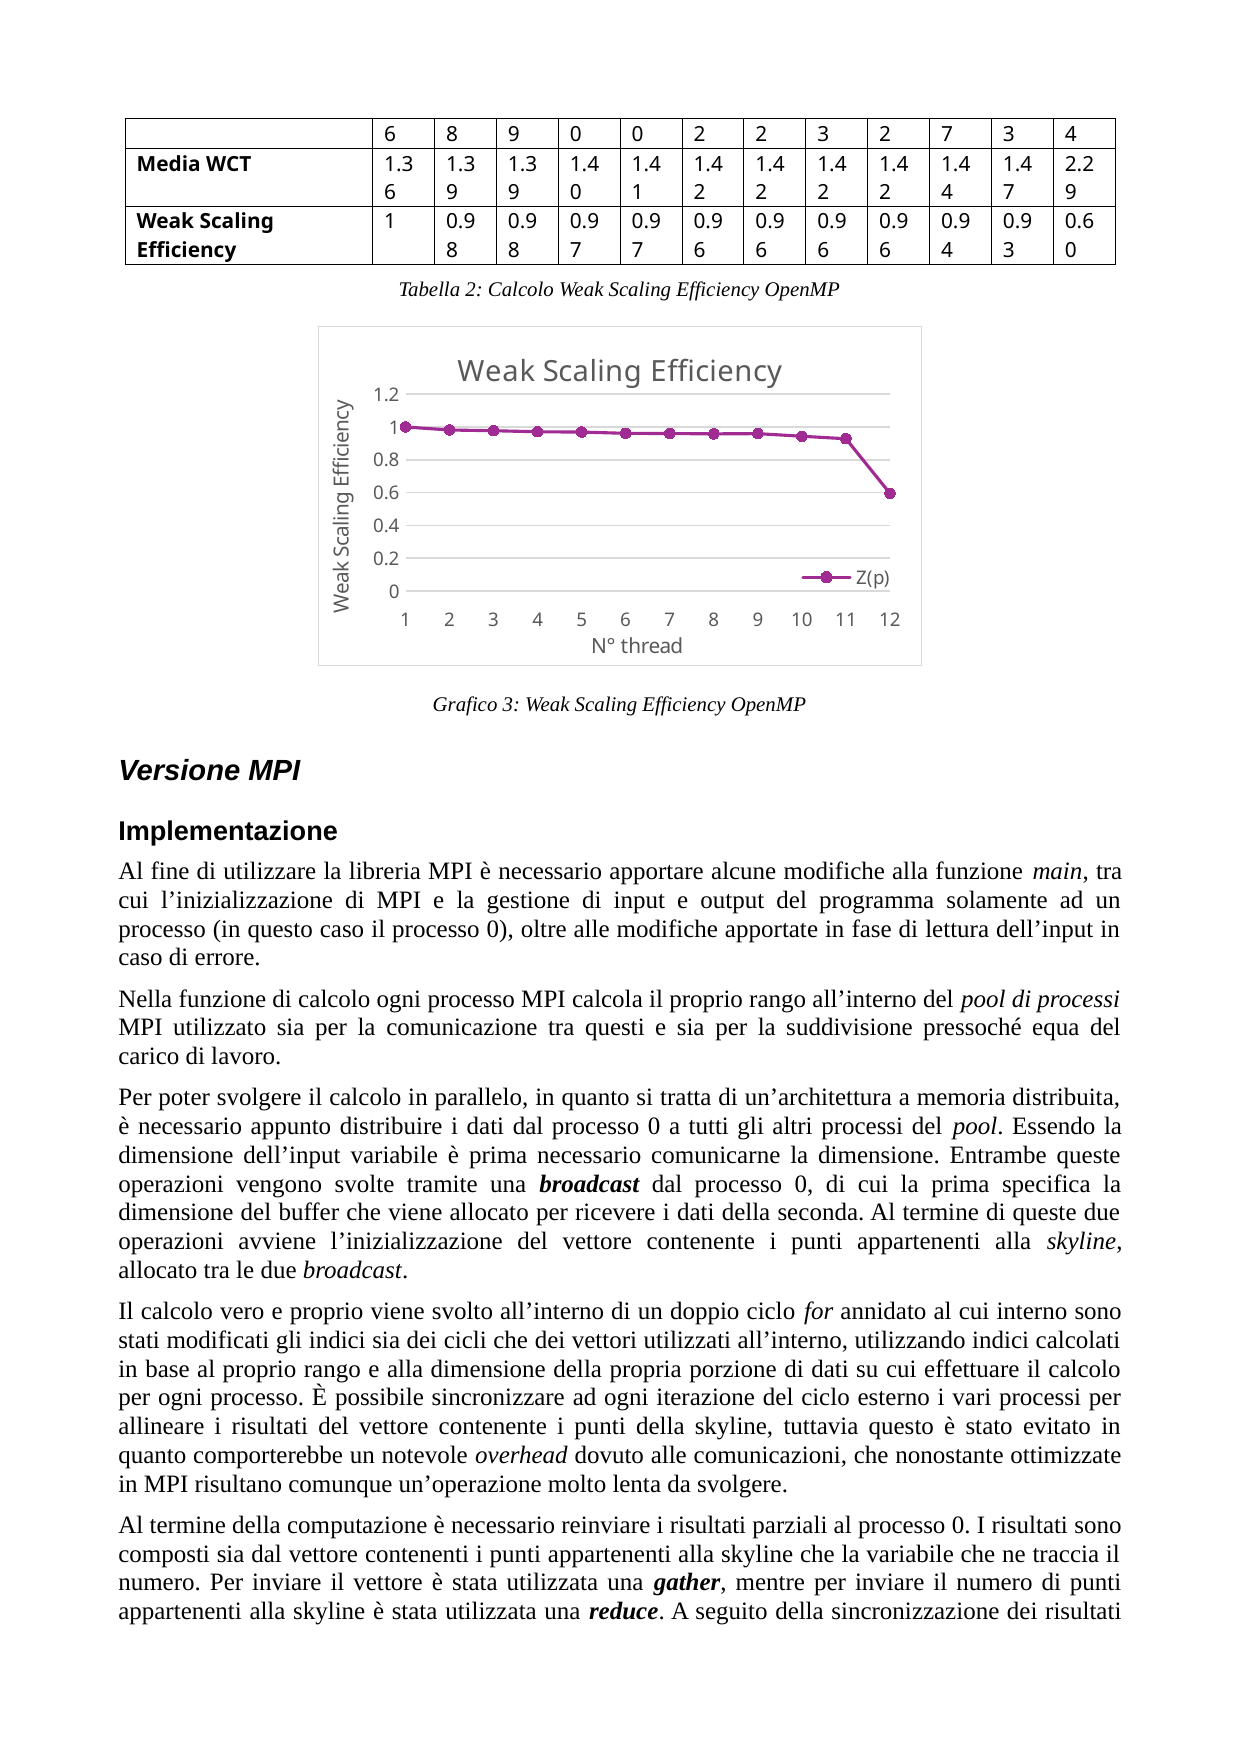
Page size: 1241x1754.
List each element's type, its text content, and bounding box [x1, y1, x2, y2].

table_cell 0 [621, 119, 682, 148]
table_cell 0.96 [683, 207, 743, 263]
table_cell 6 [373, 119, 434, 148]
table_cell Weak Scaling Efficiency [126, 207, 372, 263]
table_cell 1.47 [992, 149, 1053, 206]
table_cell 0.97 [559, 207, 620, 263]
table_cell 0.96 [806, 207, 867, 263]
table_cell 0.98 [435, 207, 496, 263]
table_cell 0.96 [744, 207, 805, 263]
text Grafico 3: Weak Scaling Efficiency OpenMP [118, 692, 1122, 716]
text Nella funzione di calcolo ogni processo MPI calcola il proprio rango all’interno del pool di processi MPI utilizzato sia per la comunicazione tra questi e sia per la suddivisione pressoché equa del carico di lavoro. [118, 984, 1122, 1070]
table_cell 1.44 [930, 149, 991, 206]
table_cell 2 [744, 119, 805, 148]
table_cell 0.93 [992, 207, 1053, 263]
table_cell 1.41 [621, 149, 682, 206]
table_cell 0 [559, 119, 620, 148]
table_cell 0.96 [868, 207, 929, 263]
table_cell 0.94 [930, 207, 991, 263]
table_cell 2 [683, 119, 743, 148]
table_cell 1 [373, 207, 434, 263]
table_cell 1.36 [373, 149, 434, 206]
table_cell 0.60 [1054, 207, 1115, 263]
text Il calcolo vero e proprio viene svolto all’interno di un doppio ciclo for annidato al cui interno sono stati modificati gli indici sia dei cicli che dei vettori utilizzati all’interno, utilizzando indici calcolati in base al proprio rango e alla dimensione della propria porzione di dati su cui effettuare il calcolo per ogni processo. È possibile sincronizzare ad ogni iterazione del ciclo esterno i vari processi per allineare i risultati del vettore contenente i punti della skyline, tuttavia questo è stato evitato in quanto comporterebbe un notevole overhead dovuto alle comunicazioni, che nonostante ottimizzate in MPI risultano comunque un’operazione molto lenta da svolgere. [118, 1296, 1122, 1497]
table_cell 8 [435, 119, 496, 148]
text Tabella 2: Calcolo Weak Scaling Efficiency OpenMP [118, 277, 1122, 301]
table_cell 3 [992, 119, 1053, 148]
table_cell 1.42 [683, 149, 743, 206]
table_cell [126, 119, 372, 148]
table_cell 1.40 [559, 149, 620, 206]
text Per poter svolgere il calcolo in parallelo, in quanto si tratta di un’architettura a memoria distribuita, è necessario appunto distribuire i dati dal processo 0 a tutti gli altri processi del pool. Essendo la dimensione dell’input variabile è prima necessario comunicarne la dimensione. Entrambe queste operazioni vengono svolte tramite una broadcast dal processo 0, di cui la prima specifica la dimensione del buffer che viene allocato per ricevere i dati della seconda. Al termine di queste due operazioni avviene l’inizializzazione del vettore contenente i punti appartenenti alla skyline, allocato tra le due broadcast. [118, 1082, 1122, 1284]
text Al termine della computazione è necessario reinviare i risultati parziali al processo 0. I risultati sono composti sia dal vettore contenenti i punti appartenenti alla skyline che la variabile che ne traccia il numero. Per inviare il vettore è stata utilizzata una gather, mentre per inviare il numero di punti appartenenti alla skyline è stata utilizzata una reduce. A seguito della sincronizzazione dei risultati [118, 1510, 1122, 1625]
table_cell Media WCT [126, 149, 372, 206]
table_cell 1.39 [435, 149, 496, 206]
table_cell 9 [497, 119, 558, 148]
subtitle Versione MPI [118, 753, 1122, 787]
table_cell 1.42 [744, 149, 805, 206]
subtitle Implementazione [118, 815, 1122, 847]
table_cell 1.42 [868, 149, 929, 206]
table_cell 2.29 [1054, 149, 1115, 206]
table_cell 0.98 [497, 207, 558, 263]
text Al fine di utilizzare la libreria MPI è necessario apportare alcune modifiche alla funzione main, tra cui l’inizializzazione di MPI e la gestione di input e output del programma solamente ad un processo (in questo caso il processo 0), oltre alle modifiche apportate in fase di lettura dell’input in caso di errore. [118, 856, 1122, 971]
table_cell 3 [806, 119, 867, 148]
table_cell 7 [930, 119, 991, 148]
table_cell 1.39 [497, 149, 558, 206]
table_cell 0.97 [621, 207, 682, 263]
table_cell 4 [1054, 119, 1115, 148]
table_cell 1.42 [806, 149, 867, 206]
table_cell 2 [868, 119, 929, 148]
